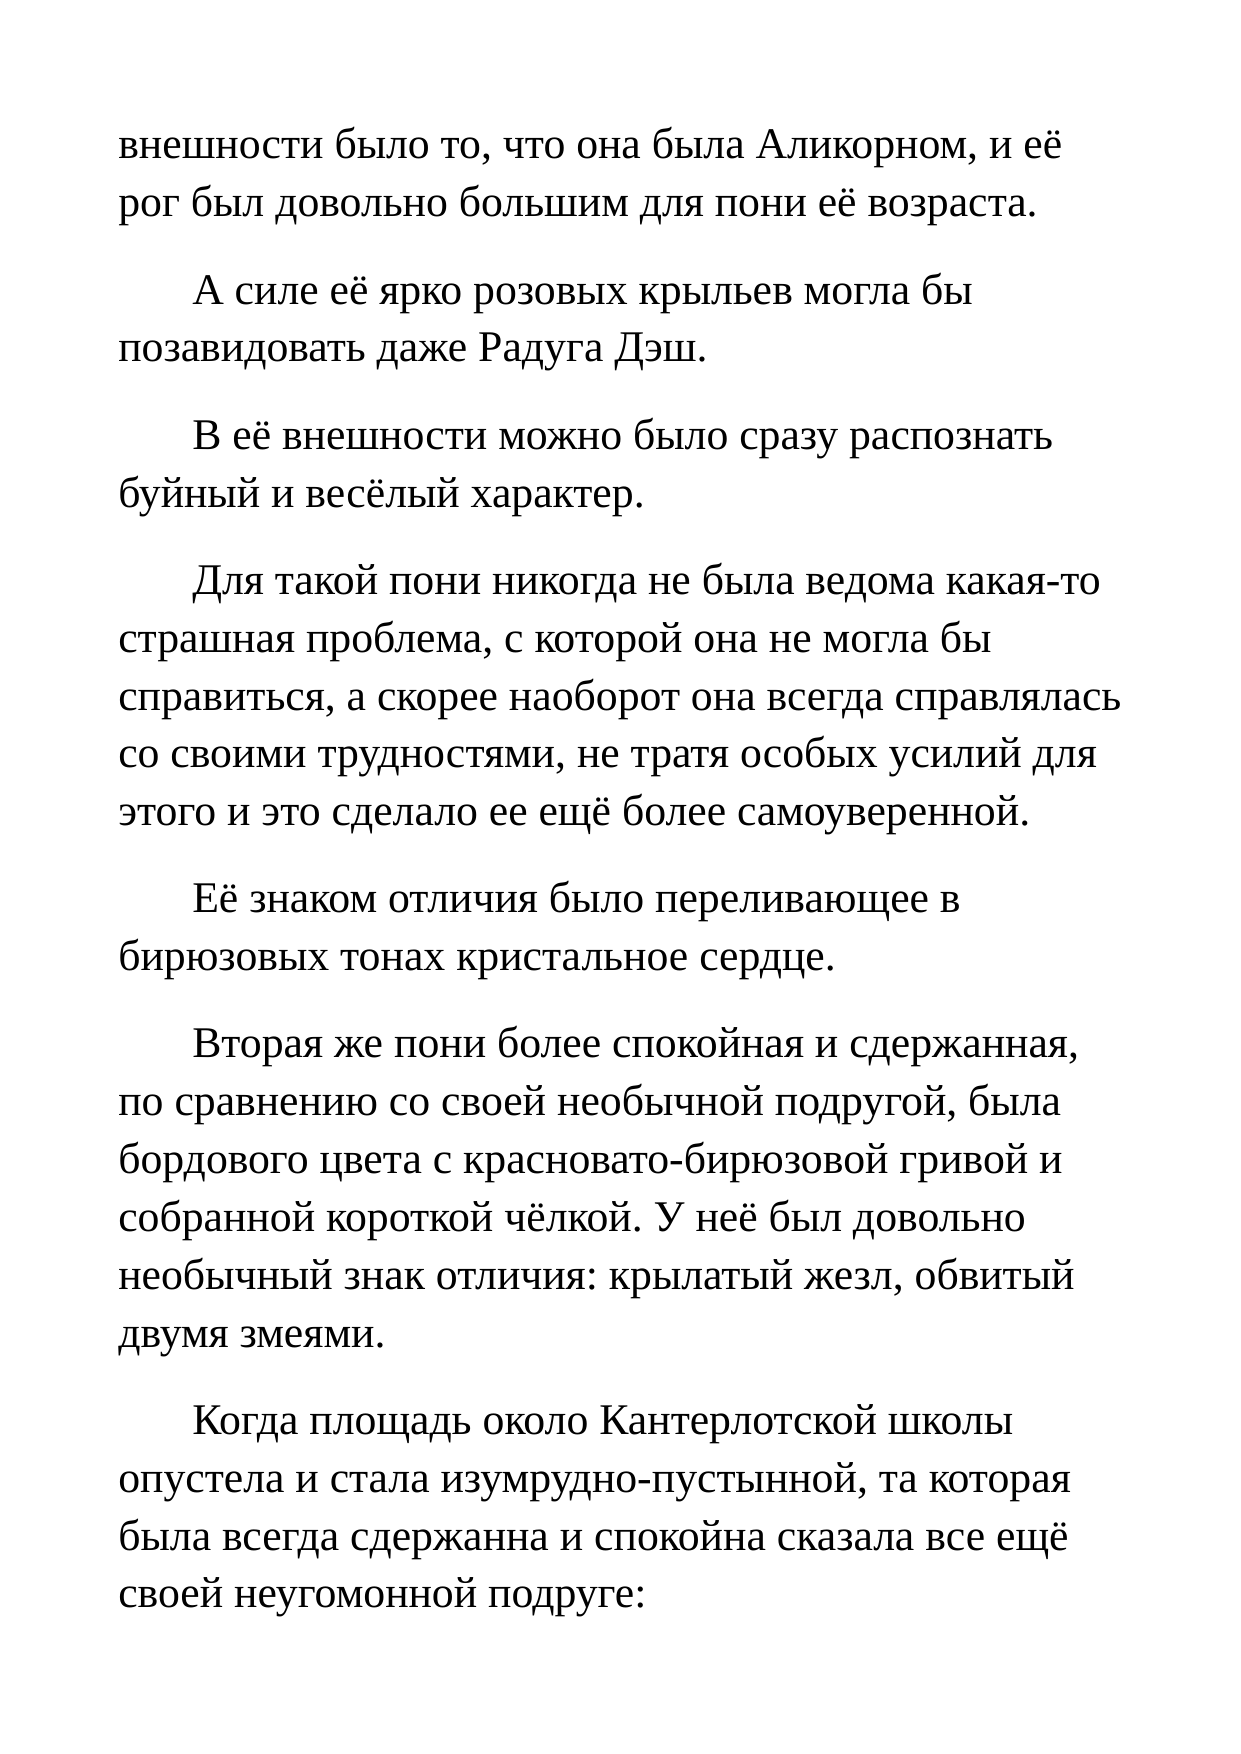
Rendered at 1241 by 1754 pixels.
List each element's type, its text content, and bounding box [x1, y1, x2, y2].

text Вторая же пони более спокойная и сдержанная, по сравнению со своей необычной подругой, была бордового цвета с красновато-бирюзовой гривой и собранной короткой чёлкой. У неё был довольно необычный знак отличия: крылатый жезл, обвитый двумя змеями. [118, 1017, 1122, 1356]
text А силе её ярко розовых крыльев могла бы позавидовать даже Радуга Дэш. [118, 263, 1122, 371]
text внешности было то, что она была Аликорном, и её рог был довольно большим для пони её возраста. [118, 118, 1122, 226]
text Когда площадь около Кантерлотской школы опустела и стала изумрудно-пустынной, та которая была всегда сдержанна и спокойна сказала все ещё своей неугомонной подруге: [118, 1393, 1122, 1617]
text Для такой пони никогда не была ведома какая-то страшная проблема, с которой она не могла бы справиться, а скорее наоборот она всегда справлялась со своими трудностями, не тратя особых усилий для этого и это сделало ее ещё более самоуверенной. [118, 553, 1122, 835]
text В её внешности можно было сразу распознать буйный и весёлый характер. [118, 408, 1122, 516]
text Её знаком отличия было переливающее в бирюзовых тонах кристальное сердце. [118, 872, 1122, 980]
